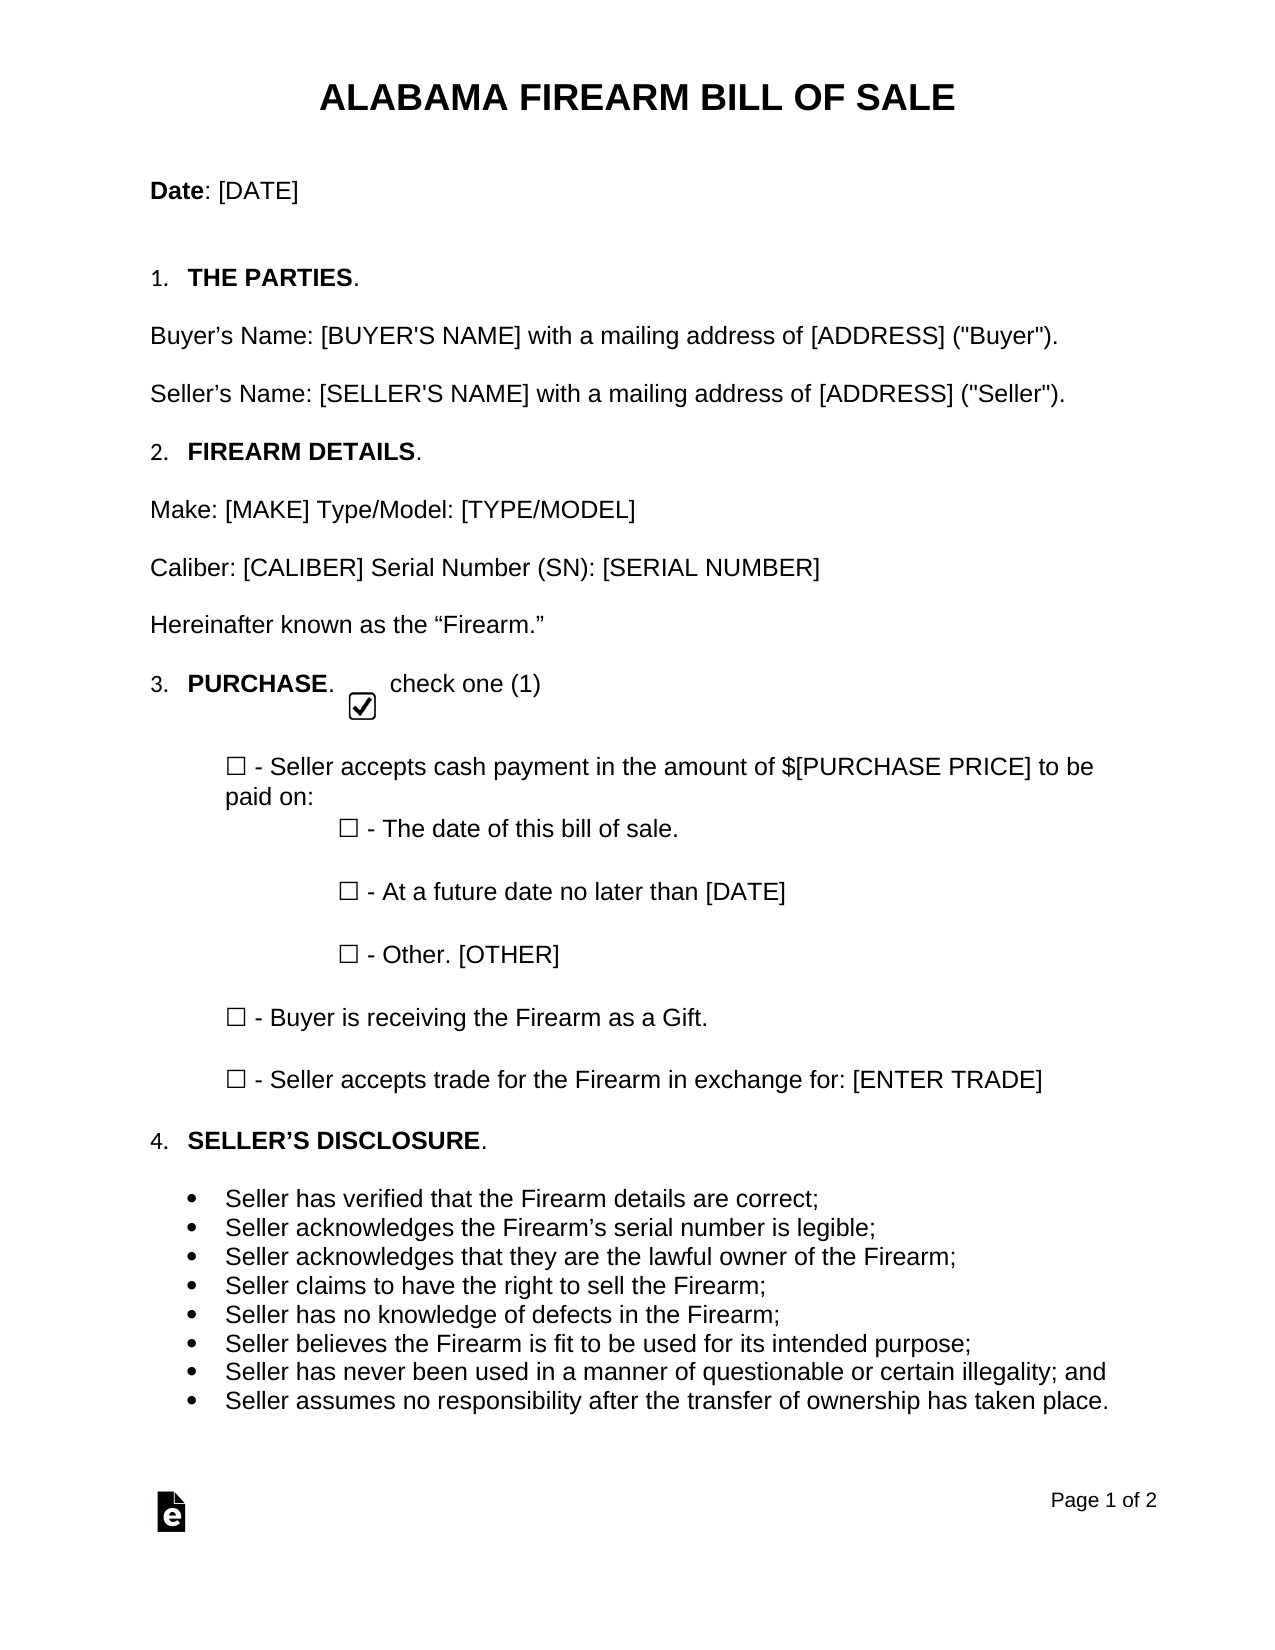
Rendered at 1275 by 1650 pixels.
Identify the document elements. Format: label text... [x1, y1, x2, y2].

list Seller has no knowledge of defects in the Firearm; [187, 1300, 1125, 1328]
list Seller believes the Firearm is fit to be used for its intended purpose; [187, 1328, 1125, 1357]
list THE PARTIES. [150, 262, 1125, 292]
text ☐ - Seller accepts cash payment in the amount of $[PURCHASE PRICE] to be paid on: [225, 748, 1125, 811]
list Seller’s Name: [SELLER'S NAME] with a mailing address of [ADDRESS] ("Seller"). [150, 379, 1125, 407]
list Seller claims to have the right to sell the Firearm; [187, 1271, 1125, 1300]
text Caliber: [CALIBER] Serial Number (SN): [SERIAL NUMBER] [150, 553, 1125, 582]
list SELLER’S DISCLOSURE. [150, 1125, 1125, 1156]
text Make: [MAKE] Type/Model: [TYPE/MODEL] [150, 495, 1125, 524]
list Buyer’s Name: [BUYER'S NAME] with a mailing address of [ADDRESS] ("Buyer"). [150, 321, 1125, 350]
text ☐ - Seller accepts trade for the Firearm in exchange for: [ENTER TRADE] [225, 1062, 1125, 1096]
list Seller has never been used in a manner of questionable or certain illegality; and [187, 1357, 1125, 1386]
list Seller acknowledges that they are the lawful owner of the Firearm; [187, 1242, 1125, 1271]
list Seller has verified that the Firearm details are correct; [187, 1184, 1125, 1213]
text Date: [DATE] [150, 176, 1125, 204]
list Seller assumes no responsibility after the transfer of ownership has taken place. [187, 1386, 1125, 1415]
list FIREARM DETAILS. [150, 436, 1125, 467]
text ☐ - The date of this bill of sale. [337, 811, 1125, 845]
text ALABAMA FIREARM BILL OF SALE [150, 75, 1125, 118]
list PURCHASE. check one (1) [150, 668, 1125, 719]
list Seller acknowledges the Firearm’s serial number is legible; [187, 1213, 1125, 1242]
text ☐ - Other. [OTHER] [337, 937, 1125, 971]
text ☐ - At a future date no later than [DATE] [337, 874, 1125, 908]
text ☐ - Buyer is receiving the Firearm as a Gift. [225, 999, 1125, 1033]
text Hereinafter known as the “Firearm.” [150, 610, 1125, 639]
